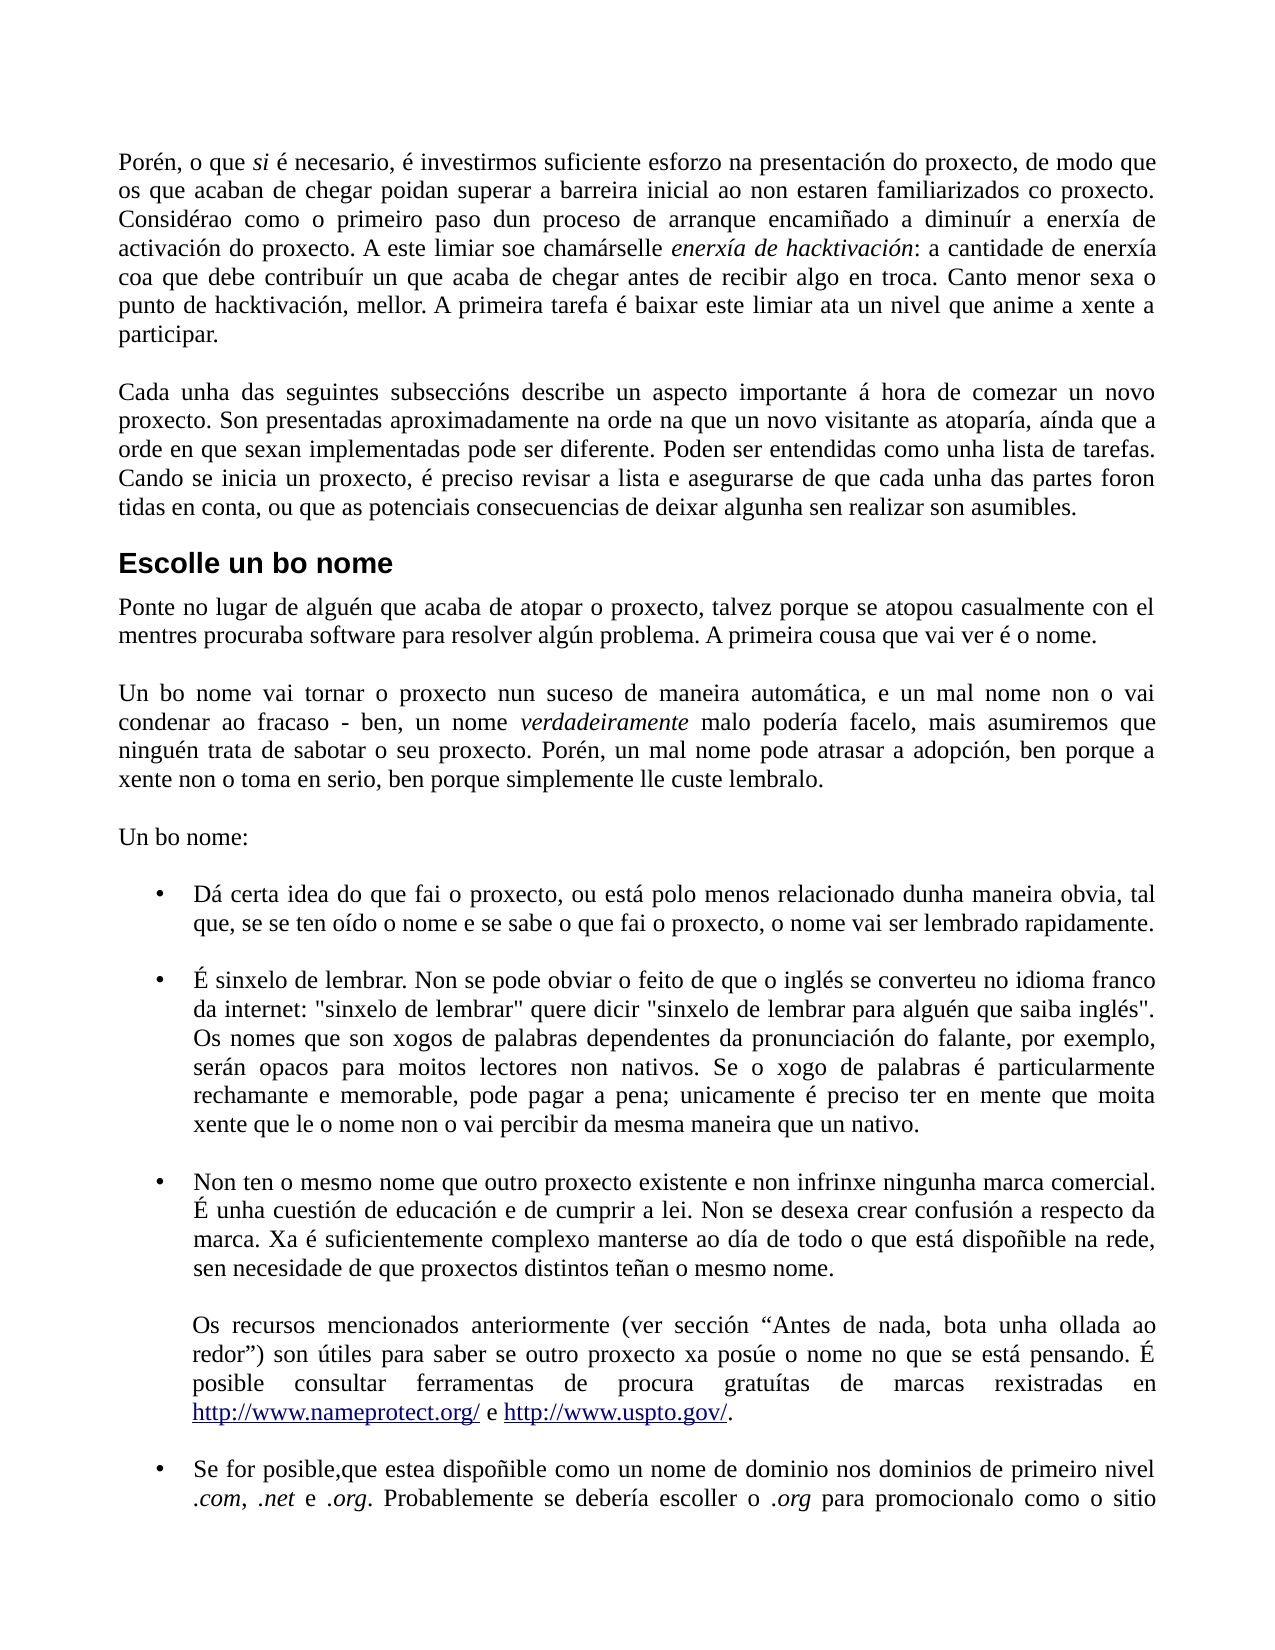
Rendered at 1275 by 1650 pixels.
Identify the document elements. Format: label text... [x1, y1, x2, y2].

list Dá certa idea do que fai o proxecto, ou está polo menos relacionado dunha maneira obvia, tal que, se se ten oído o nome e se sabe o que fai o proxecto, o nome vai ser lembrado rapidamente. [156, 879, 1157, 937]
list Non ten o mesmo nome que outro proxecto existente e non infrinxe ningunha marca comercial. É unha cuestión de educación e de cumprir a lei. Non se desexa crear confusión a respecto da marca. Xa é suficientemente complexo manterse ao día de todo o que está dispoñible na rede, sen necesidade de que proxectos distintos teñan o mesmo nome. [156, 1167, 1157, 1282]
text Porén, o que si é necesario, é investirmos suficiente esforzo na presentación do proxecto, de modo que os que acaban de chegar poidan superar a barreira inicial ao non estaren familiarizados co proxecto. Considérao como o primeiro paso dun proceso de arranque encamiñado a diminuír a enerxía de activación do proxecto. A este limiar soe chamárselle enerxía de hacktivación: a cantidade de enerxía coa que debe contribuír un que acaba de chegar antes de recibir algo en troca. Canto menor sexa o punto de hacktivación, mellor. A primeira tarefa é baixar este limiar ata un nivel que anime a xente a participar. [118, 147, 1157, 348]
text Os recursos mencionados anteriormente (ver sección “Antes de nada, bota unha ollada ao redor”) son útiles para saber se outro proxecto xa posúe o nome no que se está pensando. É posible consultar ferramentas de procura gratuítas de marcas rexistradas en http://www.nameprotect.org/ e http://www.uspto.gov/. [192, 1310, 1157, 1425]
text Cada unha das seguintes subseccións describe un aspecto importante á hora de comezar un novo proxecto. Son presentadas aproximadamente na orde na que un novo visitante as atoparía, aínda que a orde en que sexan implementadas pode ser diferente. Poden ser entendidas como unha lista de tarefas. Cando se inicia un proxecto, é preciso revisar a lista e asegurarse de que cada unha das partes foron tidas en conta, ou que as potenciais consecuencias de deixar algunha sen realizar son asumibles. [118, 377, 1157, 521]
text Ponte no lugar de alguén que acaba de atopar o proxecto, talvez porque se atopou casualmente con el mentres procuraba software para resolver algún problema. A primeira cousa que vai ver é o nome. [118, 592, 1157, 649]
list É sinxelo de lembrar. Non se pode obviar o feito de que o inglés se converteu no idioma franco da internet: "sinxelo de lembrar" quere dicir "sinxelo de lembrar para alguén que saiba inglés". Os nomes que son xogos de palabras dependentes da pronunciación do falante, por exemplo, serán opacos para moitos lectores non nativos. Se o xogo de palabras é particularmente rechamante e memorable, pode pagar a pena; unicamente é preciso ter en mente que moita xente que le o nome non o vai percibir da mesma maneira que un nativo. [156, 965, 1157, 1138]
list Se for posible,que estea dispoñible como un nome de dominio nos dominios de primeiro nivel .com, .net e .org. Probablemente se debería escoller o .org para promocionalo como o sitio [156, 1454, 1157, 1512]
subtitle Escolle un bo nome [118, 546, 1157, 579]
text Un bo nome vai tornar o proxecto nun suceso de maneira automática, e un mal nome non o vai condenar ao fracaso - ben, un nome verdadeiramente malo podería facelo, mais asumiremos que ninguén trata de sabotar o seu proxecto. Porén, un mal nome pode atrasar a adopción, ben porque a xente non o toma en serio, ben porque simplemente lle custe lembralo. [118, 678, 1157, 793]
text Un bo nome: [118, 822, 1157, 850]
